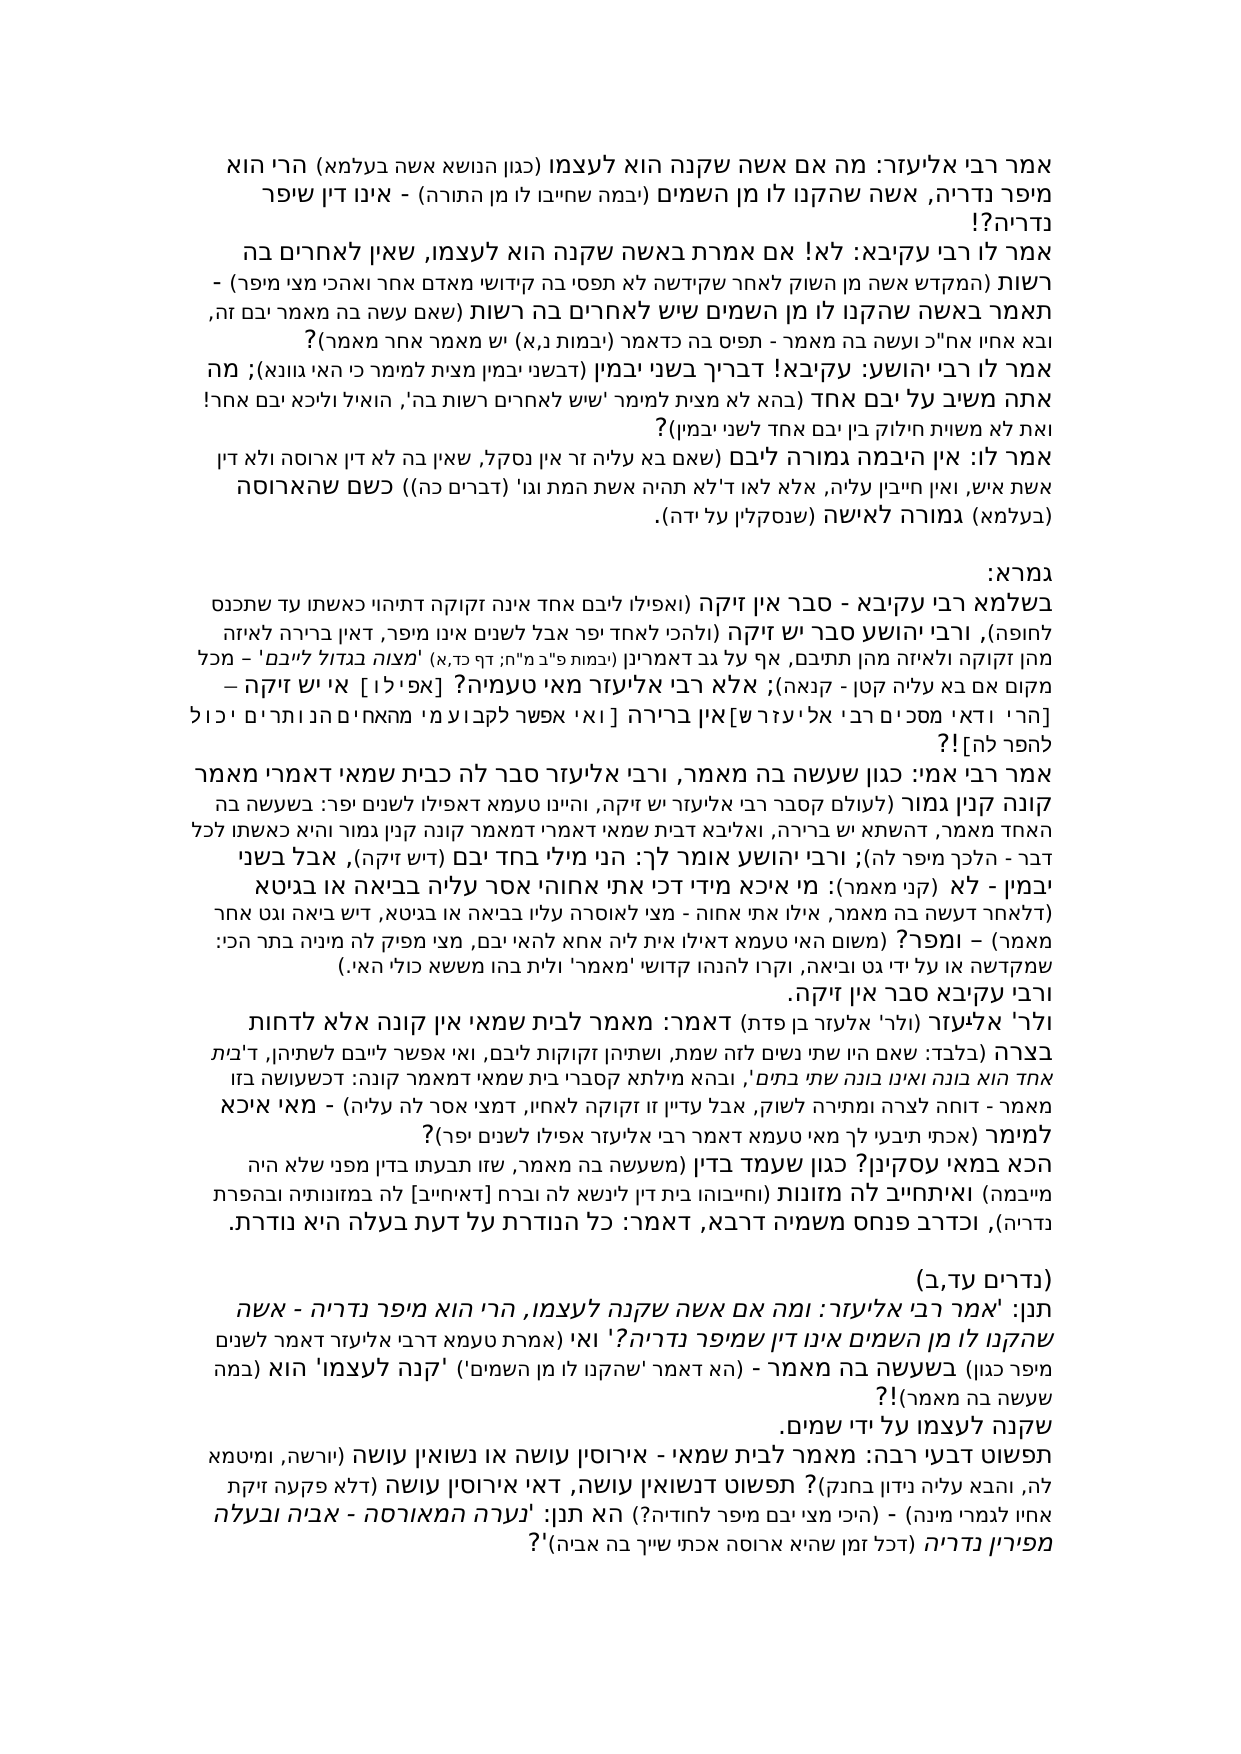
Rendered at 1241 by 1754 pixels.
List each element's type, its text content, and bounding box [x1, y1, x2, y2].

text אמר לו רבי עקיבא: לא! אם אמרת באשה שקנה הוא לעצמו, שאין לאחרים בה רשות (המקדש אשה מן השוק לאחר שקידשה לא תפסי בה קידושי מאדם אחר ואהכי מצי מיפר) - תאמר באשה שהקנו לו מן השמים שיש לאחרים בה רשות (שאם עשה בה מאמר יבם זה, ובא אחיו אח"כ ועשה בה מאמר - תפיס בה כדאמר (יבמות נ,א) יש מאמר אחר מאמר)? [187, 238, 1053, 354]
text ולר' אליעזר (ולר' אלעזר בן פדת) דאמר: מאמר לבית שמאי אין קונה אלא לדחות בצרה (בלבד: שאם היו שתי נשים לזה שמת, ושתיהן זקוקות ליבם, ואי אפשר לייבם לשתיהן, ד'בית אחד הוא בונה ואינו בונה שתי בתים', ובהא מילתא קסברי בית שמאי דמאמר קונה: דכשעושה בזו מאמר - דוחה לצרה ומתירה לשוק, אבל עדיין זו זקוקה לאחיו, דמצי אסר לה עליה) - מאי איכא למימר (אכתי תיבעי לך מאי טעמא דאמר רבי אליעזר אפילו לשנים יפר)? [187, 1008, 1053, 1149]
text אמר רבי אליעזר: מה אם אשה שקנה הוא לעצמו (כגון הנושא אשה בעלמא) הרי הוא מיפר נדריה, אשה שהקנו לו מן השמים (יבמה שחייבו לו מן התורה) - אינו דין שיפר נדריה?! [187, 150, 1053, 238]
text גמרא: [187, 558, 1053, 588]
text תנן: 'אמר רבי אליעזר: ומה אם אשה שקנה לעצמו, הרי הוא מיפר נדריה - אשה שהקנו לו מן השמים אינו דין שמיפר נדריה?' ואי (אמרת טעמא דרבי אליעזר דאמר לשנים מיפר כגון) בשעשה בה מאמר - (הא דאמר 'שהקנו לו מן השמים') 'קנה לעצמו' הוא (במה שעשה בה מאמר)!? [187, 1294, 1053, 1411]
text בשלמא רבי עקיבא - סבר אין זיקה (ואפילו ליבם אחד אינה זקוקה דתיהוי כאשתו עד שתכנס לחופה), ורבי יהושע סבר יש זיקה (ולהכי לאחד יפר אבל לשנים אינו מיפר, דאין ברירה לאיזה מהן זקוקה ולאיזה מהן תתיבם, אף על גב דאמרינן (יבמות פ"ב מ"ח; דף כד,א) 'מצוה בגדול לייבם' – מכל מקום אם בא עליה קטן - קנאה); אלא רבי אליעזר מאי טעמיה? [אפילו] אי יש זיקה – [הרי ודאי מסכים רבי אליעזר ש]אין ברירה [ואי אפשר לקבוע מי מהאחים הנותרים יכול להפר לה]!? [187, 588, 1053, 759]
text הכא במאי עסקינן? כגון שעמד בדין (משעשה בה מאמר, שזו תבעתו בדין מפני שלא היה מייבמה) ואיתחייב לה מזונות (וחייבוהו בית דין לינשא לה וברח [דאיחייב] לה במזונותיה ובהפרת נדריה), וכדרב פנחס משמיה דרבא, דאמר: כל הנודרת על דעת בעלה היא נודרת. [187, 1149, 1053, 1237]
text שקנה לעצמו על ידי שמים. [187, 1411, 1053, 1441]
text אמר לו רבי יהושע: עקיבא! דבריך בשני יבמין (דבשני יבמין מצית למימר כי האי גוונא); מה אתה משיב על יבם אחד (בהא לא מצית למימר 'שיש לאחרים רשות בה', הואיל וליכא יבם אחר! ואת לא משוית חילוק בין יבם אחד לשני יבמין)? [187, 354, 1053, 442]
text ורבי עקיבא סבר אין זיקה. [187, 978, 1053, 1008]
text אמר רבי אמי: כגון שעשה בה מאמר, ורבי אליעזר סבר לה כבית שמאי דאמרי מאמר קונה קנין גמור (לעולם קסבר רבי אליעזר יש זיקה, והיינו טעמא דאפילו לשנים יפר: בשעשה בה האחד מאמר, דהשתא יש ברירה, ואליבא דבית שמאי דאמרי דמאמר קונה קנין גמור והיא כאשתו לכל דבר - הלכך מיפר לה); ורבי יהושע אומר לך: הני מילי בחד יבם (דיש זיקה), אבל בשני יבמין - לא (קני מאמר): מי איכא מידי דכי אתי אחוהי אסר עליה בביאה או בגיטא (דלאחר דעשה בה מאמר, אילו אתי אחוה - מצי לאוסרה עליו בביאה או בגיטא, דיש ביאה וגט אחר מאמר) – ומפר? (משום האי טעמא דאילו אית ליה אחא להאי יבם, מצי מפיק לה מיניה בתר הכי: שמקדשה או על ידי גט וביאה, וקרו להנהו קדושי 'מאמר' ולית בהו מששא כולי האי.) [187, 759, 1053, 978]
text תפשוט דבעי רבה: מאמר לבית שמאי - אירוסין עושה או נשואין עושה (יורשה, ומיטמא לה, והבא עליה נידון בחנק)? תפשוט דנשואין עושה, דאי אירוסין עושה (דלא פקעה זיקת אחיו לגמרי מינה) - (היכי מצי יבם מיפר לחודיה?) הא תנן: 'נערה המאורסה - אביה ובעלה מפירין נדריה (דכל זמן שהיא ארוסה אכתי שייך בה אביה)'? [187, 1441, 1053, 1558]
text אמר לו: אין היבמה גמורה ליבם (שאם בא עליה זר אין נסקל, שאין בה לא דין ארוסה ולא דין אשת איש, ואין חייבין עליה, אלא לאו ד'לא תהיה אשת המת וגו' (דברים כה)) כשם שהארוסה (בעלמא) גמורה לאישה (שנסקלין על ידה). [187, 442, 1053, 530]
text (נדרים עד,ב) [187, 1265, 1053, 1294]
